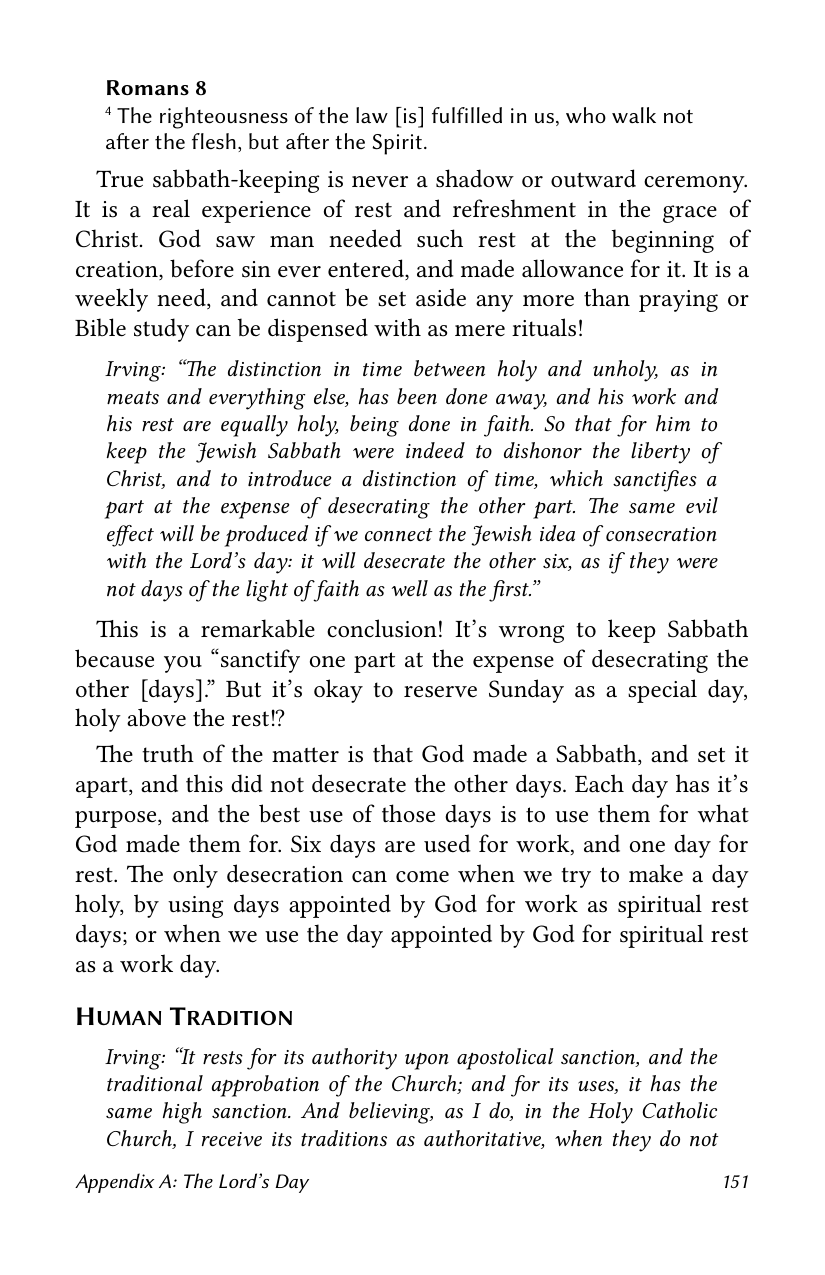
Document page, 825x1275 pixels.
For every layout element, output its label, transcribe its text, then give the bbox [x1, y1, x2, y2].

text Romans 8 [105, 75, 750, 101]
subtitle Human Tradition [75, 1001, 750, 1032]
text True sabbath-keeping is never a shadow or outward ceremony. It is a real experience of rest and refreshment in the grace of Christ. God saw man needed such rest at the beginning of creation, before sin ever entered, and made allowance for it. It is a weekly need, and cannot be set aside any more than praying or Bible study can be dispensed with as mere rituals! [75, 165, 750, 343]
text This is a remarkable conclusion! It’s wrong to keep Sabbath because you “sanctify one part at the expense of desecrating the other [days].” But it’s okay to reserve Sunday as a special day, holy above the rest!? [75, 615, 750, 733]
text Irving: “It rests for its authority upon apostolical sanction, and the traditional approbation of the Church; and for its uses, it has the same high sanction. And believing, as I do, in the Holy Catholic Church, I receive its traditions as authoritative, when they do not [105, 1043, 720, 1152]
text 4 The righteousness of the law [is] fulfilled in us, who walk not after the flesh, but after the Spirit. [105, 103, 720, 155]
text The truth of the matter is that God made a Sabbath, and set it apart, and this did not desecrate the other days. Each day has it’s purpose, and the best use of those days is to use them for what God made them for. Six days are used for work, and one day for rest. The only desecration can come when we try to make a day holy, by using days appointed by God for work as spiritual rest days; or when we use the day appointed by God for spiritual rest as a work day. [75, 740, 750, 978]
text Irving: “The distinction in time between holy and unholy, as in meats and everything else, has been done away, and his work and his rest are equally holy, being done in faith. So that for him to keep the Jewish Sabbath were indeed to dishonor the liberty of Christ, and to introduce a distinction of time, which sanctifies a part at the expense of desecrating the other part. The same evil effect will be produced if we connect the Jewish idea of consecration with the Lord’s day: it will desecrate the other six, as if they were not days of the light of faith as well as the first.” [105, 356, 720, 602]
